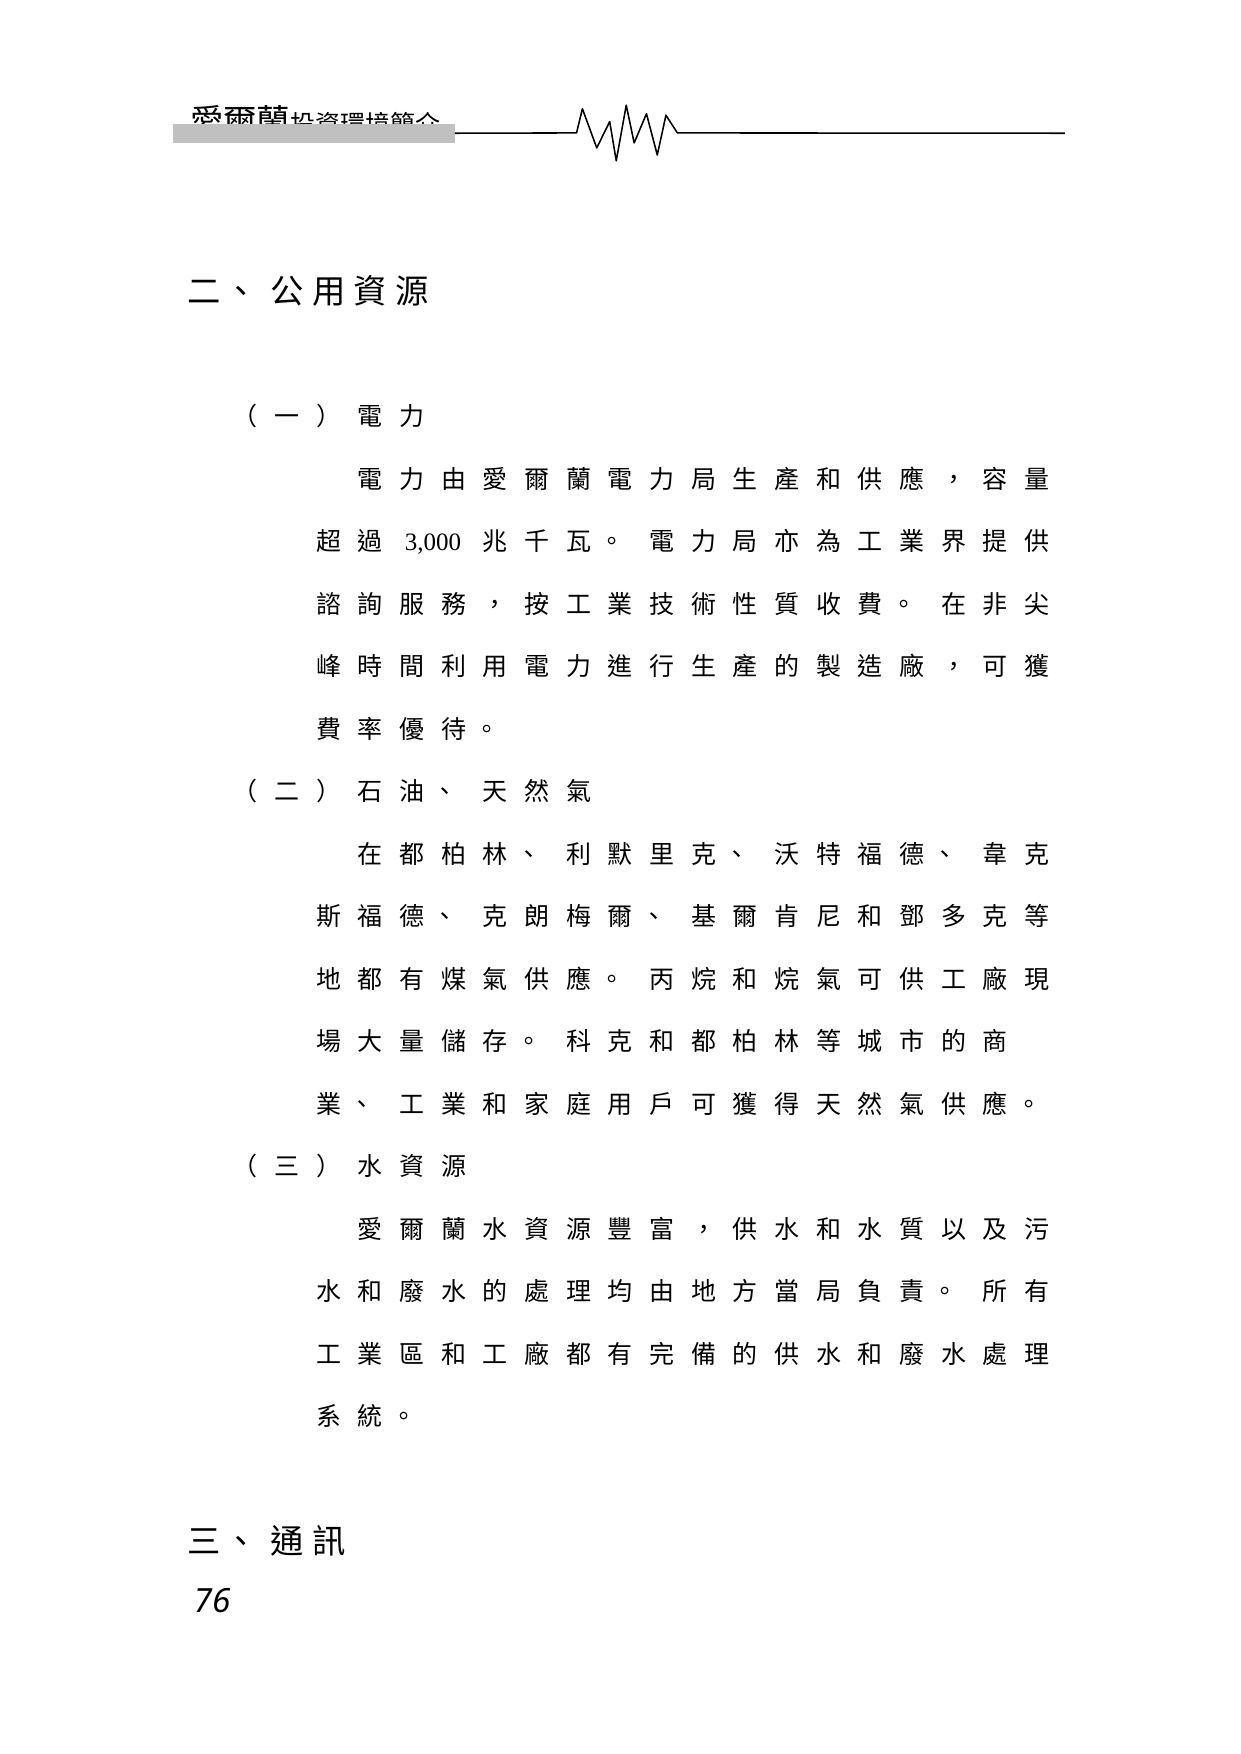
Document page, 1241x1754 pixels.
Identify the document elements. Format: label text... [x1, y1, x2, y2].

text 電力由愛爾蘭電力局生產和供應，容量超過3,000兆千瓦。電力局亦為工業界提供諮詢服務，按工業技術性質收費。在非尖峰時間利用電力進行生產的製造廠，可獲費率優待。 [281, 438, 1058, 750]
text 愛爾蘭水資源豐富，供水和水質以及污水和廢水的處理均由地方當局負責。所有工業區和工廠都有完備的供水和廢水處理系統。 [281, 1188, 1058, 1438]
text 三、通訊 [183, 1500, 1058, 1563]
text （二）石油、天然氣 [207, 750, 1058, 813]
text 在都柏林、利默里克、沃特福德、韋克斯福德、克朗梅爾、基爾肯尼和鄧多克等地都有煤氣供應。丙烷和烷氣可供工廠現場大量儲存。科克和都柏林等城市的商業、工業和家庭用戶可獲得天然氣供應。 [281, 813, 1058, 1125]
text （一）電力 [207, 375, 1058, 438]
text 二、公用資源 [183, 250, 1058, 313]
text （三）水資源 [207, 1125, 1058, 1188]
